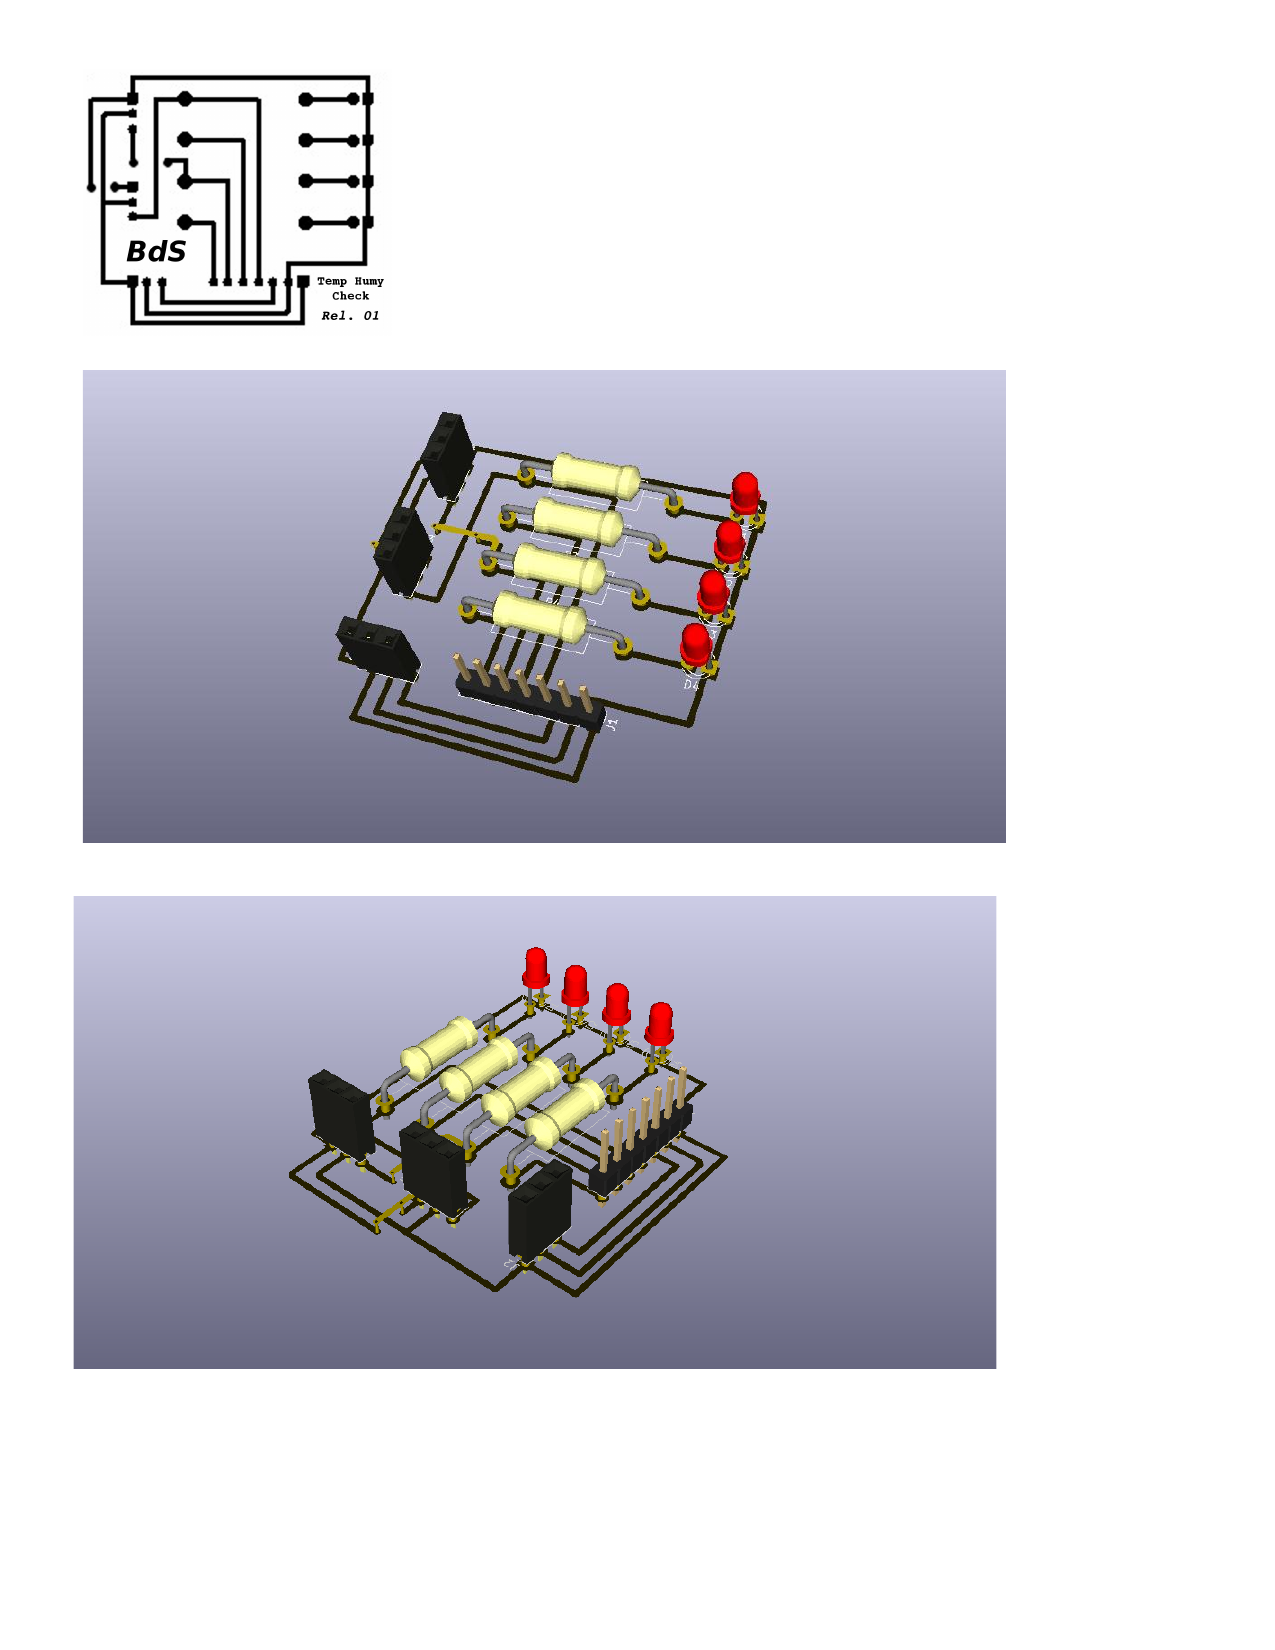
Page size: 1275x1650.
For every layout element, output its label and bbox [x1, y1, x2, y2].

picture [82, 69, 392, 336]
picture [82, 370, 1006, 843]
picture [73, 896, 997, 1369]
